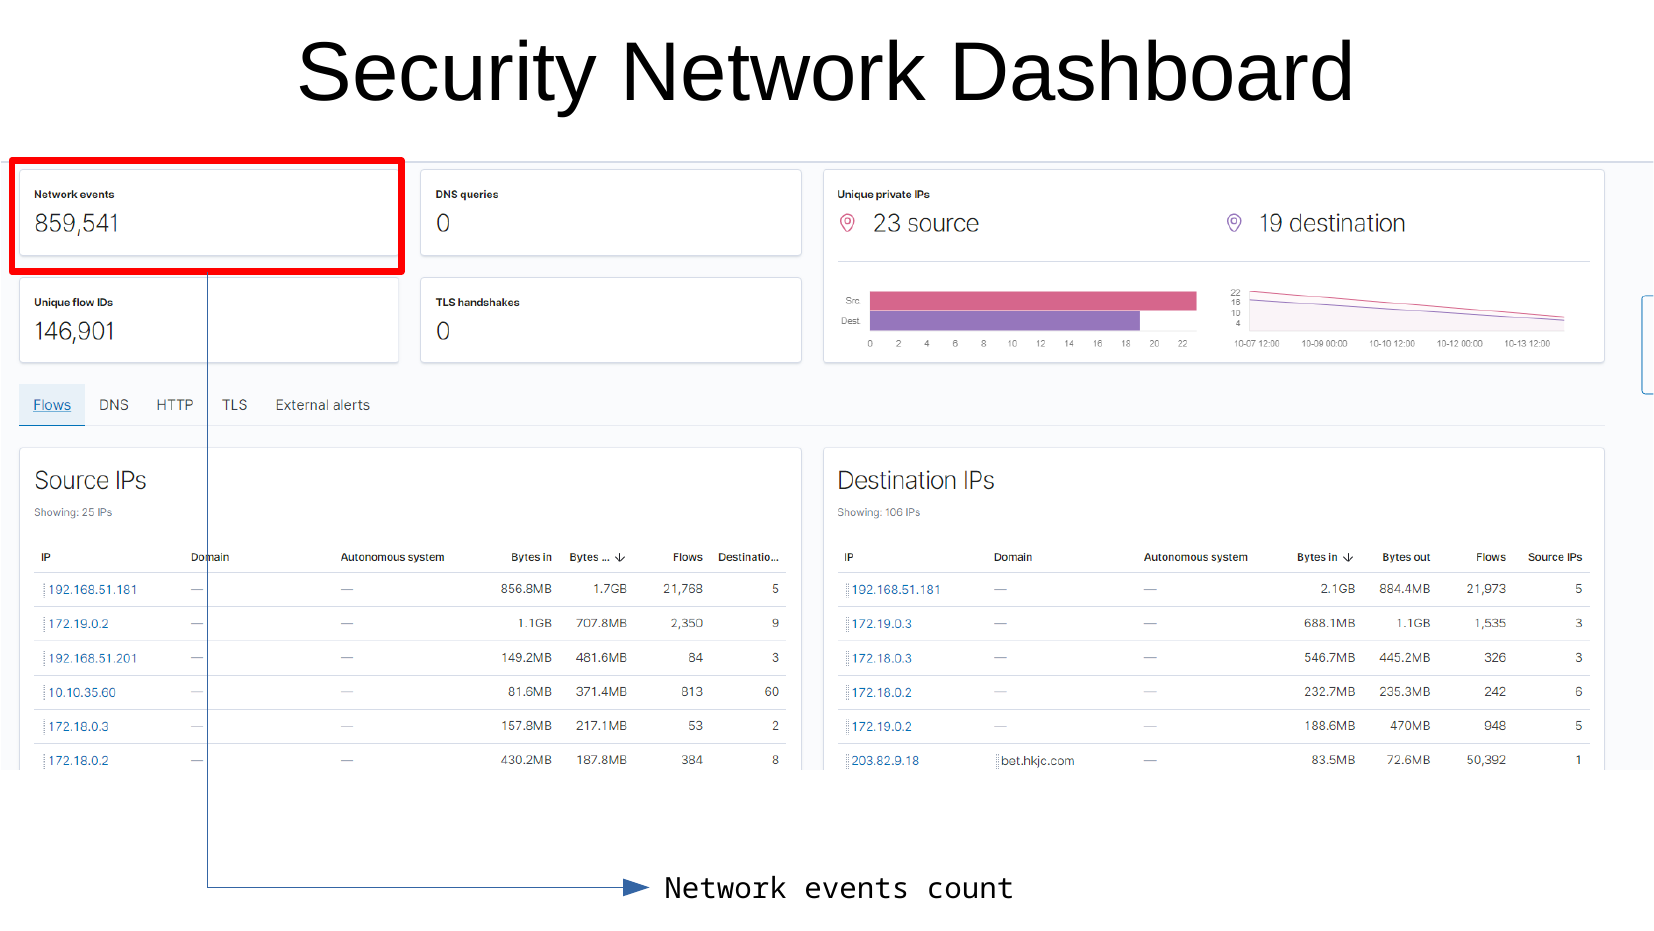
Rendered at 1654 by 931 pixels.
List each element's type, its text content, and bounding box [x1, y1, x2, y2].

picture [1, 160, 207, 770]
picture [208, 160, 1654, 770]
picture [15, 164, 398, 268]
text_box Security Network Dashboard [47, 17, 1607, 160]
text_box Network events count [649, 860, 1040, 910]
